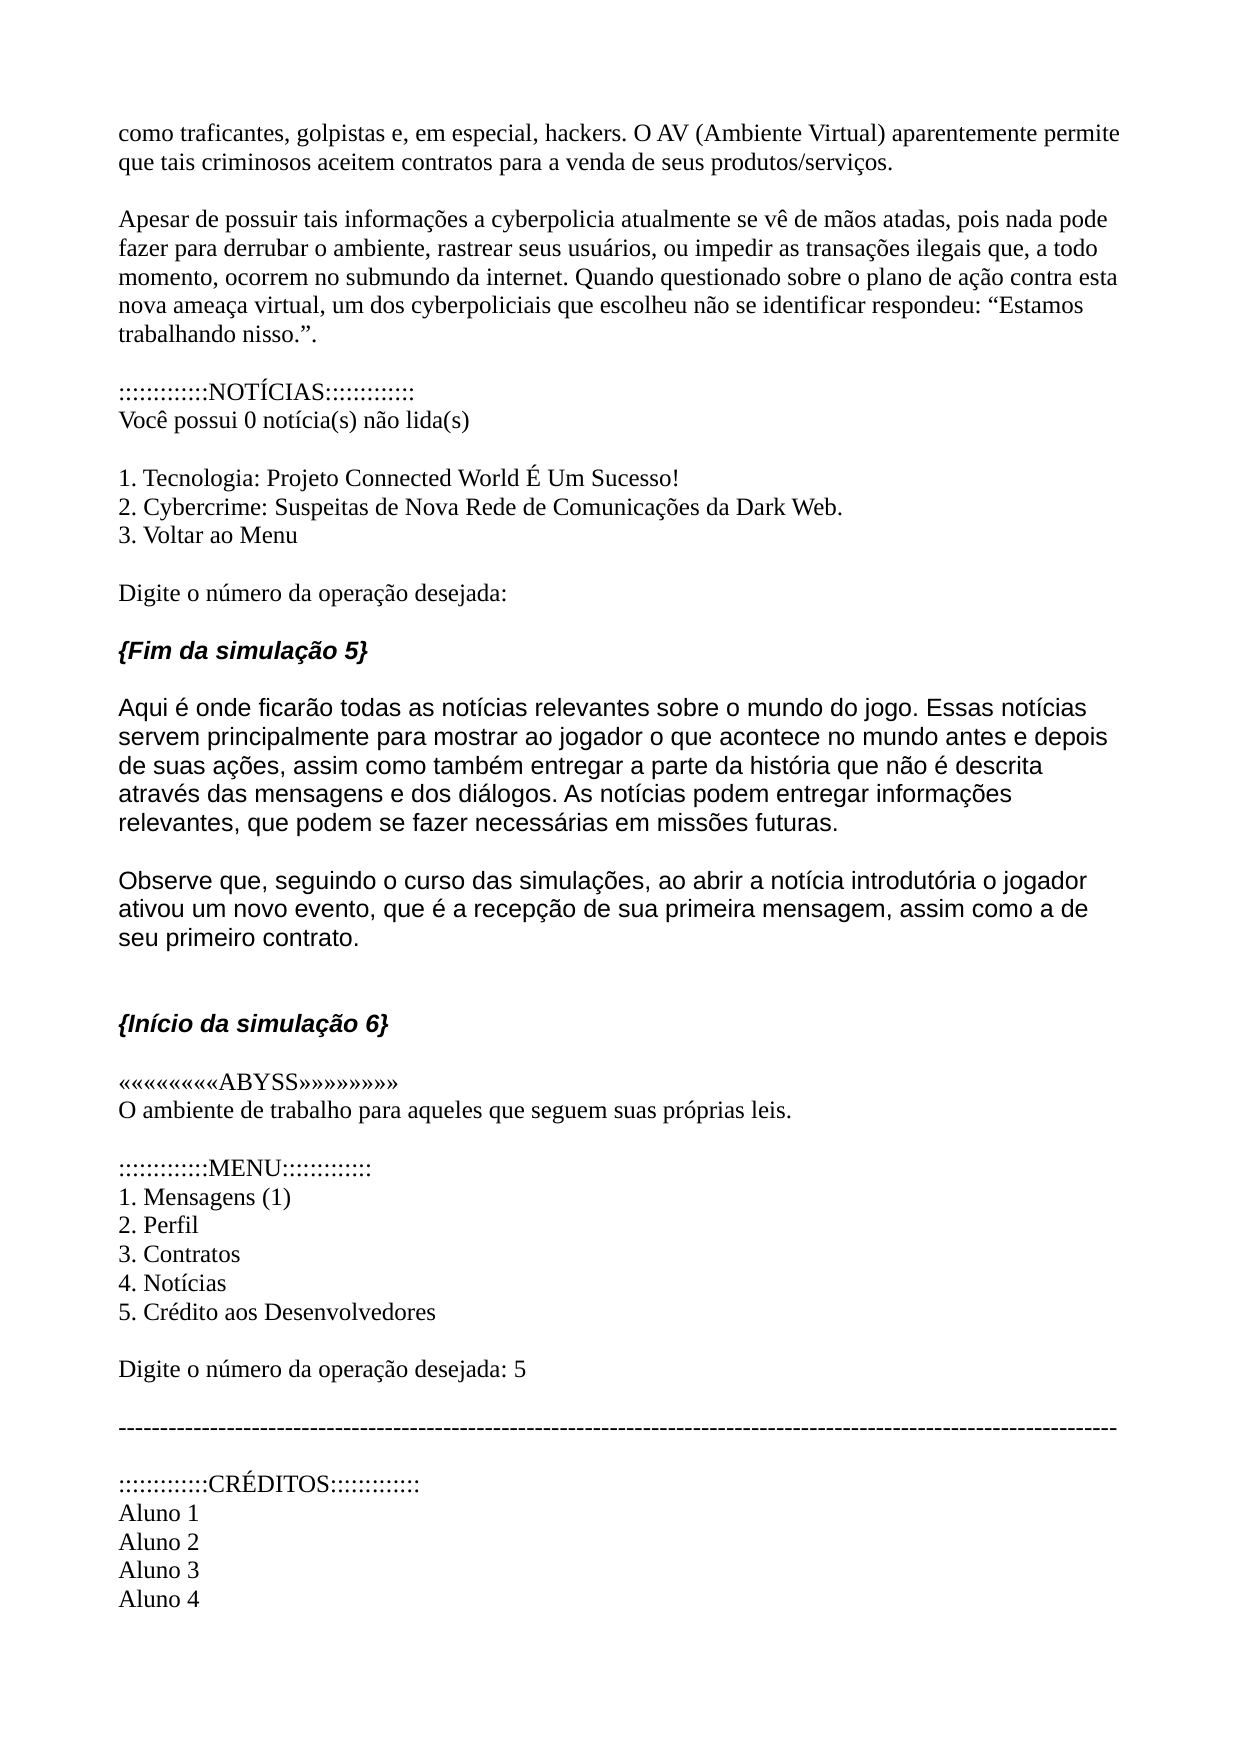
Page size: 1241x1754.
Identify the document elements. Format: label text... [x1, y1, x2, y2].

text :::::::::::::NOTÍCIAS::::::::::::: [118, 377, 1122, 406]
text Aqui é onde ficarão todas as notícias relevantes sobre o mundo do jogo. Essas notícias servem principalmente para mostrar ao jogador o que acontece no mundo antes e depois de suas ações, assim como também entregar a parte da história que não é descrita através das mensagens e dos diálogos. As notícias podem entregar informações relevantes, que podem se fazer necessárias em missões futuras. [118, 693, 1122, 837]
text 2. Cybercrime: Suspeitas de Nova Rede de Comunicações da Dark Web. [118, 492, 1122, 521]
text O ambiente de trabalho para aqueles que seguem suas próprias leis. [118, 1096, 1122, 1124]
text 5. Crédito aos Desenvolvedores [118, 1297, 1122, 1326]
text :::::::::::::MENU::::::::::::: [118, 1153, 1122, 1182]
text Apesar de possuir tais informações a cyberpolicia atualmente se vê de mãos atadas, pois nada pode fazer para derrubar o ambiente, rastrear seus usuários, ou impedir as transações ilegais que, a todo momento, ocorrem no submundo da internet. Quando questionado sobre o plano de ação contra esta nova ameaça virtual, um dos cyberpoliciais que escolheu não se identificar respondeu: “Estamos trabalhando nisso.”. [118, 204, 1122, 348]
text como traficantes, golpistas e, em especial, hackers. O AV (Ambiente Virtual) aparentemente permite que tais criminosos aceitem contratos para a venda de seus produtos/serviços. [118, 118, 1122, 176]
text 1. Mensagens (1) [118, 1182, 1122, 1211]
text Aluno 3 [118, 1556, 1122, 1584]
text 1. Tecnologia: Projeto Connected World É Um Sucesso! [118, 463, 1122, 492]
text 2. Perfil [118, 1211, 1122, 1239]
text 4. Notícias [118, 1268, 1122, 1297]
text Aluno 1 [118, 1498, 1122, 1527]
text Digite o número da operação desejada: [118, 578, 1122, 607]
text Digite o número da operação desejada: 5 [118, 1354, 1122, 1383]
text Você possui 0 notícia(s) não lida(s) [118, 406, 1122, 434]
text ««««««««ABYSS»»»»»»»» [118, 1067, 1122, 1096]
text 3. Contratos [118, 1239, 1122, 1268]
text :::::::::::::CRÉDITOS::::::::::::: [118, 1469, 1122, 1498]
text 3. Voltar ao Menu [118, 521, 1122, 549]
text {Início da simulação 6} [118, 1009, 1122, 1038]
text Aluno 2 [118, 1527, 1122, 1556]
text {Fim da simulação 5} [118, 636, 1122, 664]
text Aluno 4 [118, 1584, 1122, 1613]
text Observe que, seguindo o curso das simulações, ao abrir a notícia introdutória o jogador ativou um novo evento, que é a recepção de sua primeira mensagem, assim como a de seu primeiro contrato. [118, 866, 1122, 952]
text ------------------------------------------------------------------------------------------------------------------------ [118, 1412, 1122, 1441]
